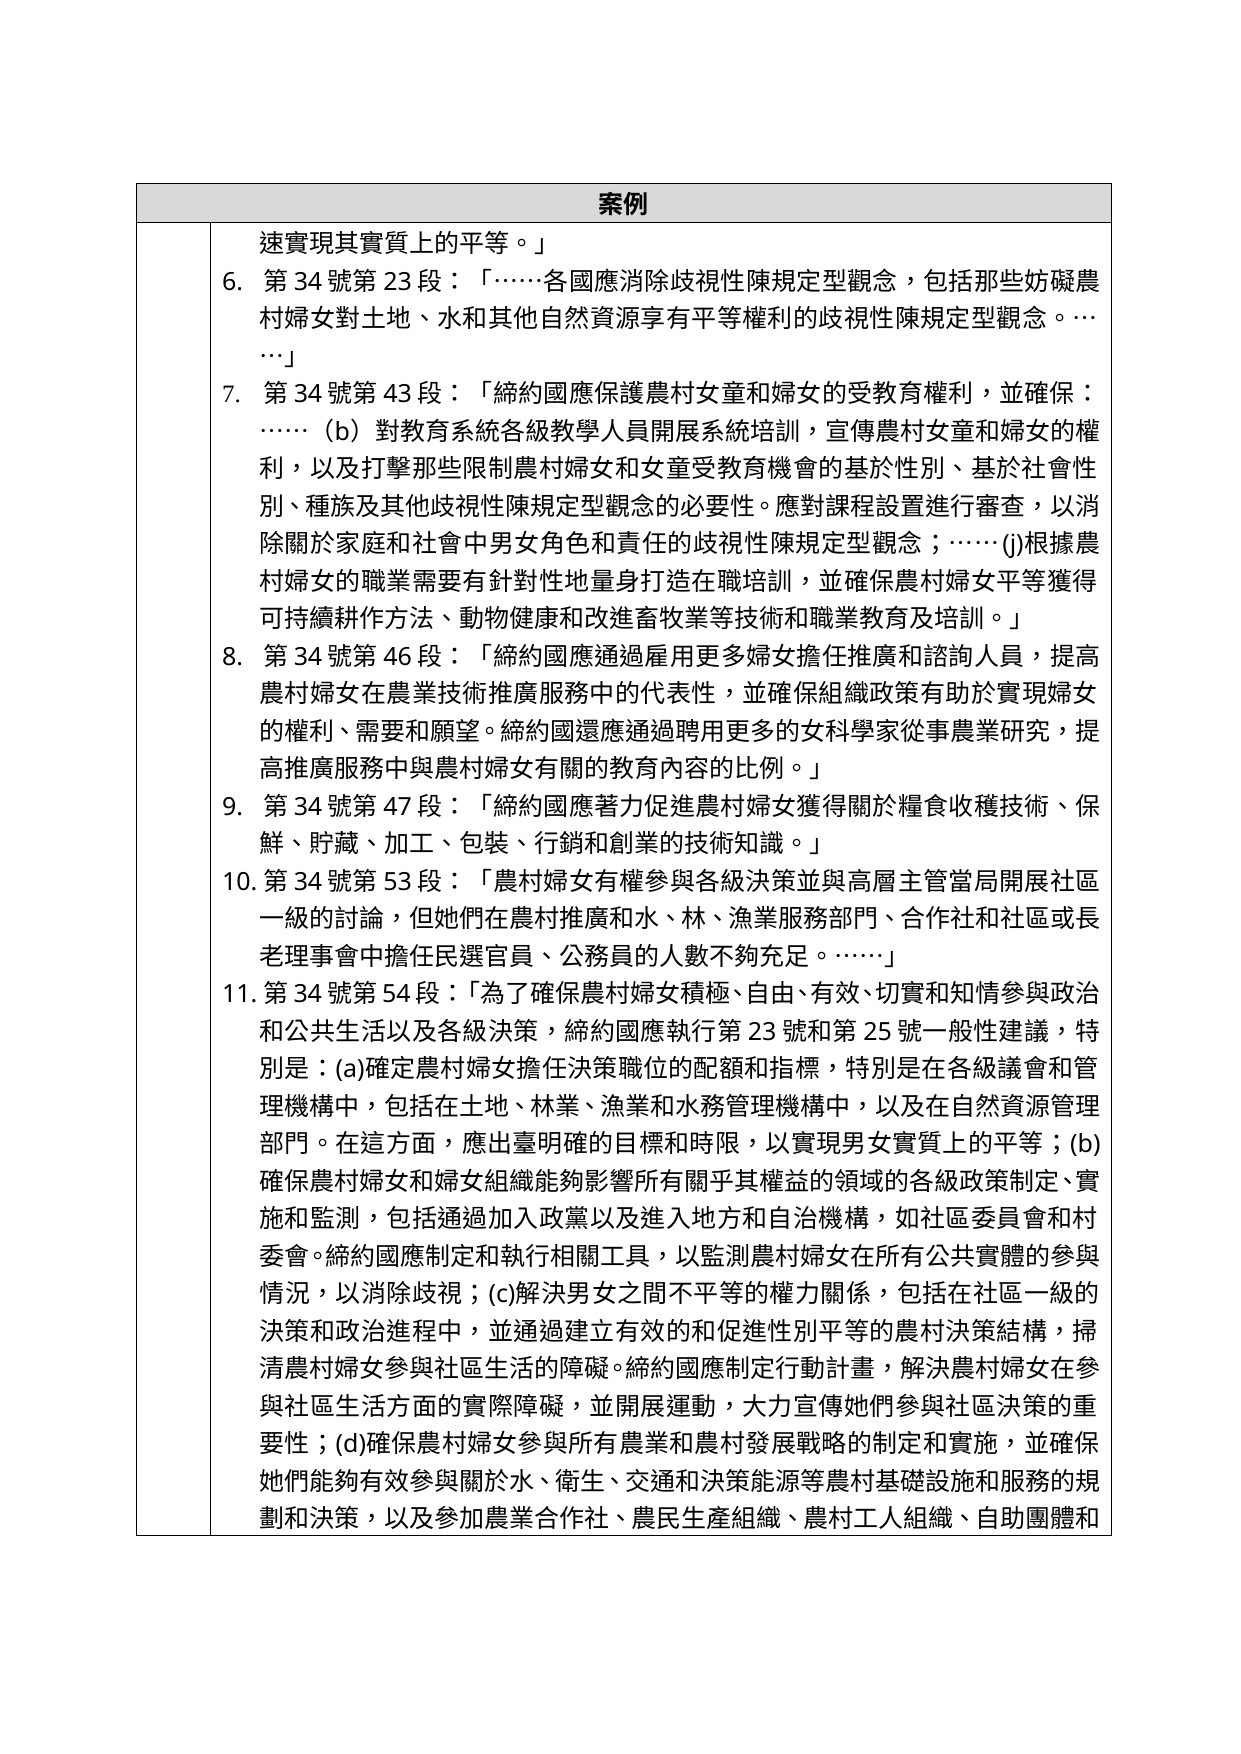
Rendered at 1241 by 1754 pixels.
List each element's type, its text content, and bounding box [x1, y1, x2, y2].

table_cell [137, 223, 210, 1535]
table_cell 速實現其實質上的平等。」 第34號第23段：「……各國應消除歧視性陳規定型觀念，包括那些妨礙農村婦女對土地、水和其他自然資源享有平等權利的歧視性陳規定型觀念。……」 第34號第43段：「締約國應保護農村女童和婦女的受教育權利，並確保：……（b）對教育系統各級教學人員開展系統培訓，宣傳農村女童和婦女的權利，以及打擊那些限制農村婦女和女童受教育機會的基於性別、基於社會性別、種族及其他歧視性陳規定型觀念的必要性。應對課程設置進行審查，以消除關於家庭和社會中男女角色和責任的歧視性陳規定型觀念；……(j)根據農村婦女的職業需要有針對性地量身打造在職培訓，並確保農村婦女平等獲得可持續耕作方法、動物健康和改進畜牧業等技術和職業教育及培訓。」 第34號第46段：「締約國應通過雇用更多婦女擔任推廣和諮詢人員，提高農村婦女在農業技術推廣服務中的代表性，並確保組織政策有助於實現婦女的權利、需要和願望。締約國還應通過聘用更多的女科學家從事農業研究，提高推廣服務中與農村婦女有關的教育內容的比例。」 第34號第47段：「締約國應著力促進農村婦女獲得關於糧食收穫技術、保鮮、貯藏、加工、包裝、行銷和創業的技術知識。」 第34號第53段：「農村婦女有權參與各級決策並與高層主管當局開展社區一級的討論，但她們在農村推廣和水、林、漁業服務部門、合作社和社區或長老理事會中擔任民選官員、公務員的人數不夠充足。……」 第34號第54段：「為了確保農村婦女積極、自由、有效、切實和知情參與政治和公共生活以及各級決策，締約國應執行第23號和第25號一般性建議，特別是：(a)確定農村婦女擔任決策職位的配額和指標，特別是在各級議會和管理機構中，包括在土地、林業、漁業和水務管理機構中，以及在自然資源管理部門。在這方面，應出臺明確的目標和時限，以實現男女實質上的平等；(b)確保農村婦女和婦女組織能夠影響所有關乎其權益的領域的各級政策制定、實施和監測，包括通過加入政黨以及進入地方和自治機構，如社區委員會和村委會。締約國應制定和執行相關工具，以監測農村婦女在所有公共實體的參與情況，以消除歧視；(c)解決男女之間不平等的權力關係，包括在社區一級的決策和政治進程中，並通過建立有效的和促進性別平等的農村決策結構，掃清農村婦女參與社區生活的障礙。締約國應制定行動計畫，解決農村婦女在參與社區生活方面的實際障礙，並開展運動，大力宣傳她們參與社區決策的重要性；(d)確保農村婦女參與所有農業和農村發展戰略的制定和實施，並確保她們能夠有效參與關於水、衛生、交通和決策能源等農村基礎設施和服務的規劃和決策，以及參加農業合作社、農民生產組織、農村工人組織、自助團體和 [211, 223, 1111, 1535]
table_header 案例 [137, 184, 1111, 222]
